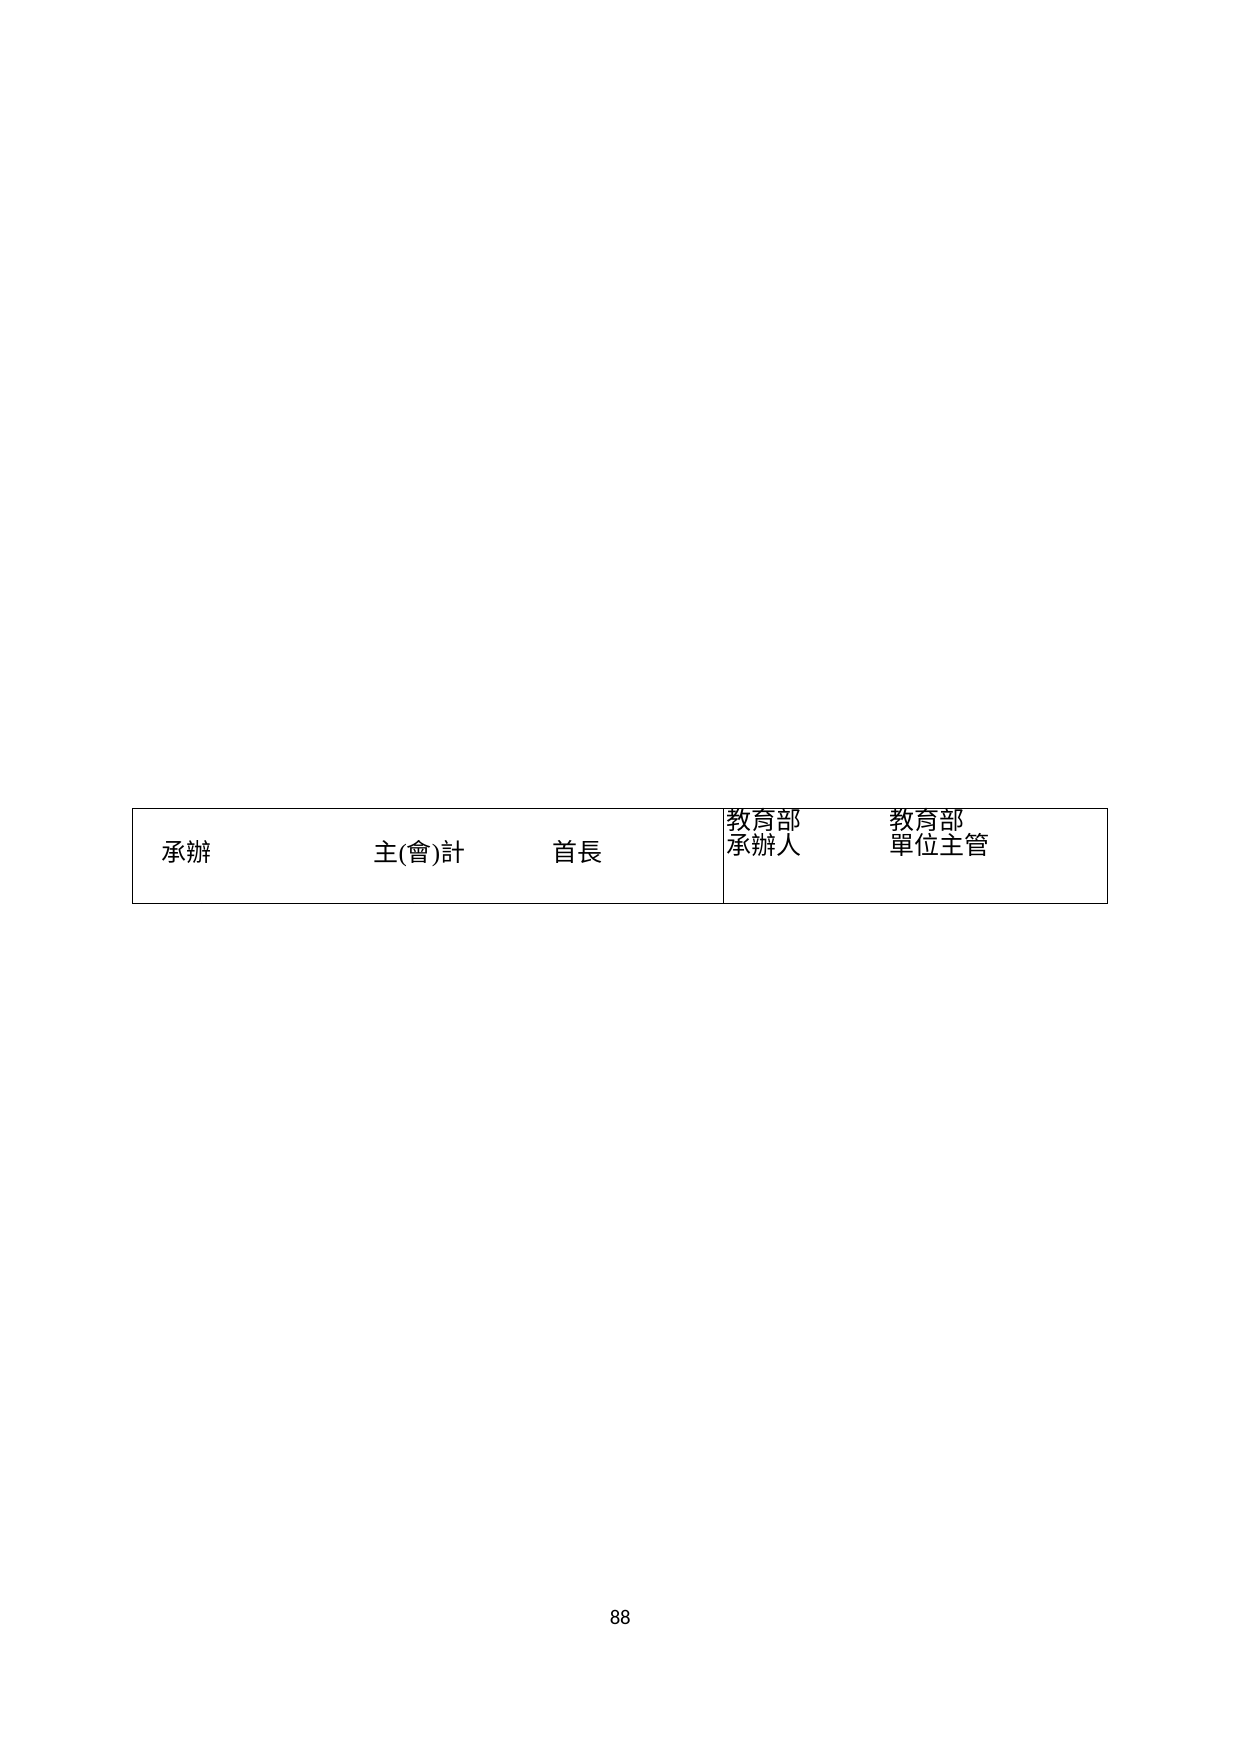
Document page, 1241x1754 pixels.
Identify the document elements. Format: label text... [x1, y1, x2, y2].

table_cell 承辦 主(會)計 首長 單位 單位 [133, 809, 723, 903]
table_cell 教育部 教育部 承辦人 單位主管 [724, 809, 1107, 903]
